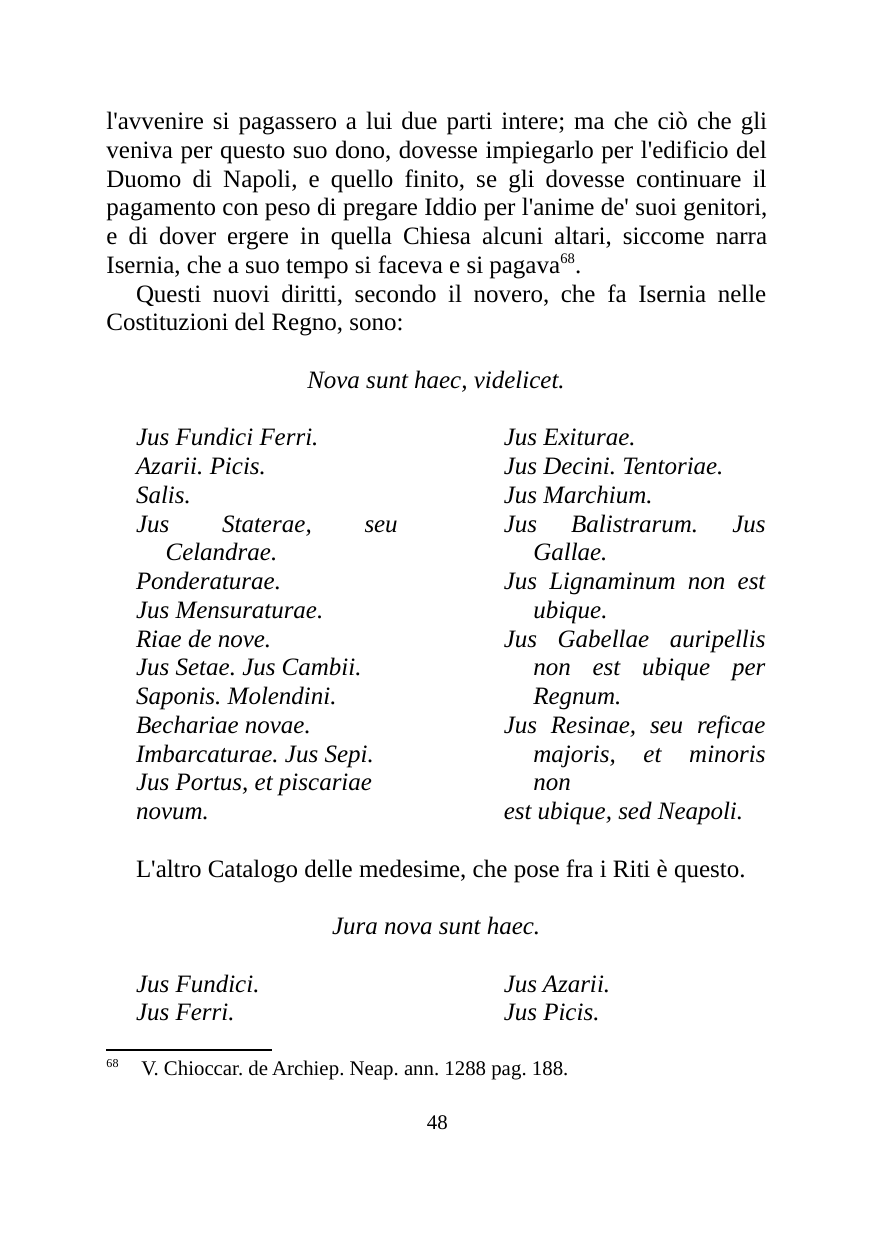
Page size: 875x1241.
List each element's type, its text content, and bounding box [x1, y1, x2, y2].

text Questi nuovi diritti, secondo il novero, che fa Isernia nelle Costituzioni del Regno, sono: [106, 279, 768, 336]
text Jus Staterae, seu Celandrae. [136, 509, 400, 566]
text l'avvenire si pagassero a lui due parti intere; ma che ciò che gli veniva per questo suo dono, dovesse impiegarlo per l'edificio del Duomo di Napoli, e quello finito, se gli dovesse continuare il pagamento con peso di pregare Iddio per l'anime de' suoi genitori, e di dover ergere in quella Chiesa alcuni altari, siccome narra Isernia, che a suo tempo si faceva e si pagava. [106, 106, 768, 279]
text Jus Fundici. [136, 969, 400, 997]
text Jus Fundici Ferri. [136, 422, 400, 451]
text Azarii. Picis. [136, 451, 400, 480]
text Jus Lignaminum non est ubique. [503, 566, 768, 624]
text Jus Balistrarum. Jus Gallae. [503, 509, 768, 566]
text est ubique, sed Neapoli. [503, 796, 768, 825]
text Jus Gabellae auripellis non est ubique per Regnum. [503, 624, 768, 710]
text Salis. [136, 480, 400, 509]
text Jus Portus, et piscariae [136, 767, 400, 796]
text V. Chioccar. de Archiep. Neap. ann. 1288 pag. 188. [106, 1056, 768, 1080]
text Jus Azarii. [503, 969, 768, 997]
text Jus Marchium. [503, 480, 768, 509]
text Nova sunt haec, videlicet. [106, 365, 768, 394]
text Imbarcaturae. Jus Sepi. [136, 739, 400, 767]
text Ponderaturae. [136, 566, 400, 595]
text Saponis. Molendini. [136, 681, 400, 710]
text Bechariae novae. [136, 710, 400, 739]
text Jus Resinae, seu reficae majoris, et minoris non [503, 710, 768, 796]
text Jus Picis. [503, 997, 768, 1026]
text Jura nova sunt haec. [106, 911, 768, 940]
text Jus Ferri. [136, 997, 400, 1026]
text novum. [136, 796, 400, 825]
text Jus Setae. Jus Cambii. [136, 652, 400, 681]
text Jus Mensuraturae. [136, 595, 400, 624]
text Jus Exiturae. [503, 422, 768, 451]
text Jus Decini. Tentoriae. [503, 451, 768, 480]
text Riae de nove. [136, 624, 400, 652]
text L'altro Catalogo delle medesime, che pose fra i Riti è questo. [106, 854, 768, 882]
